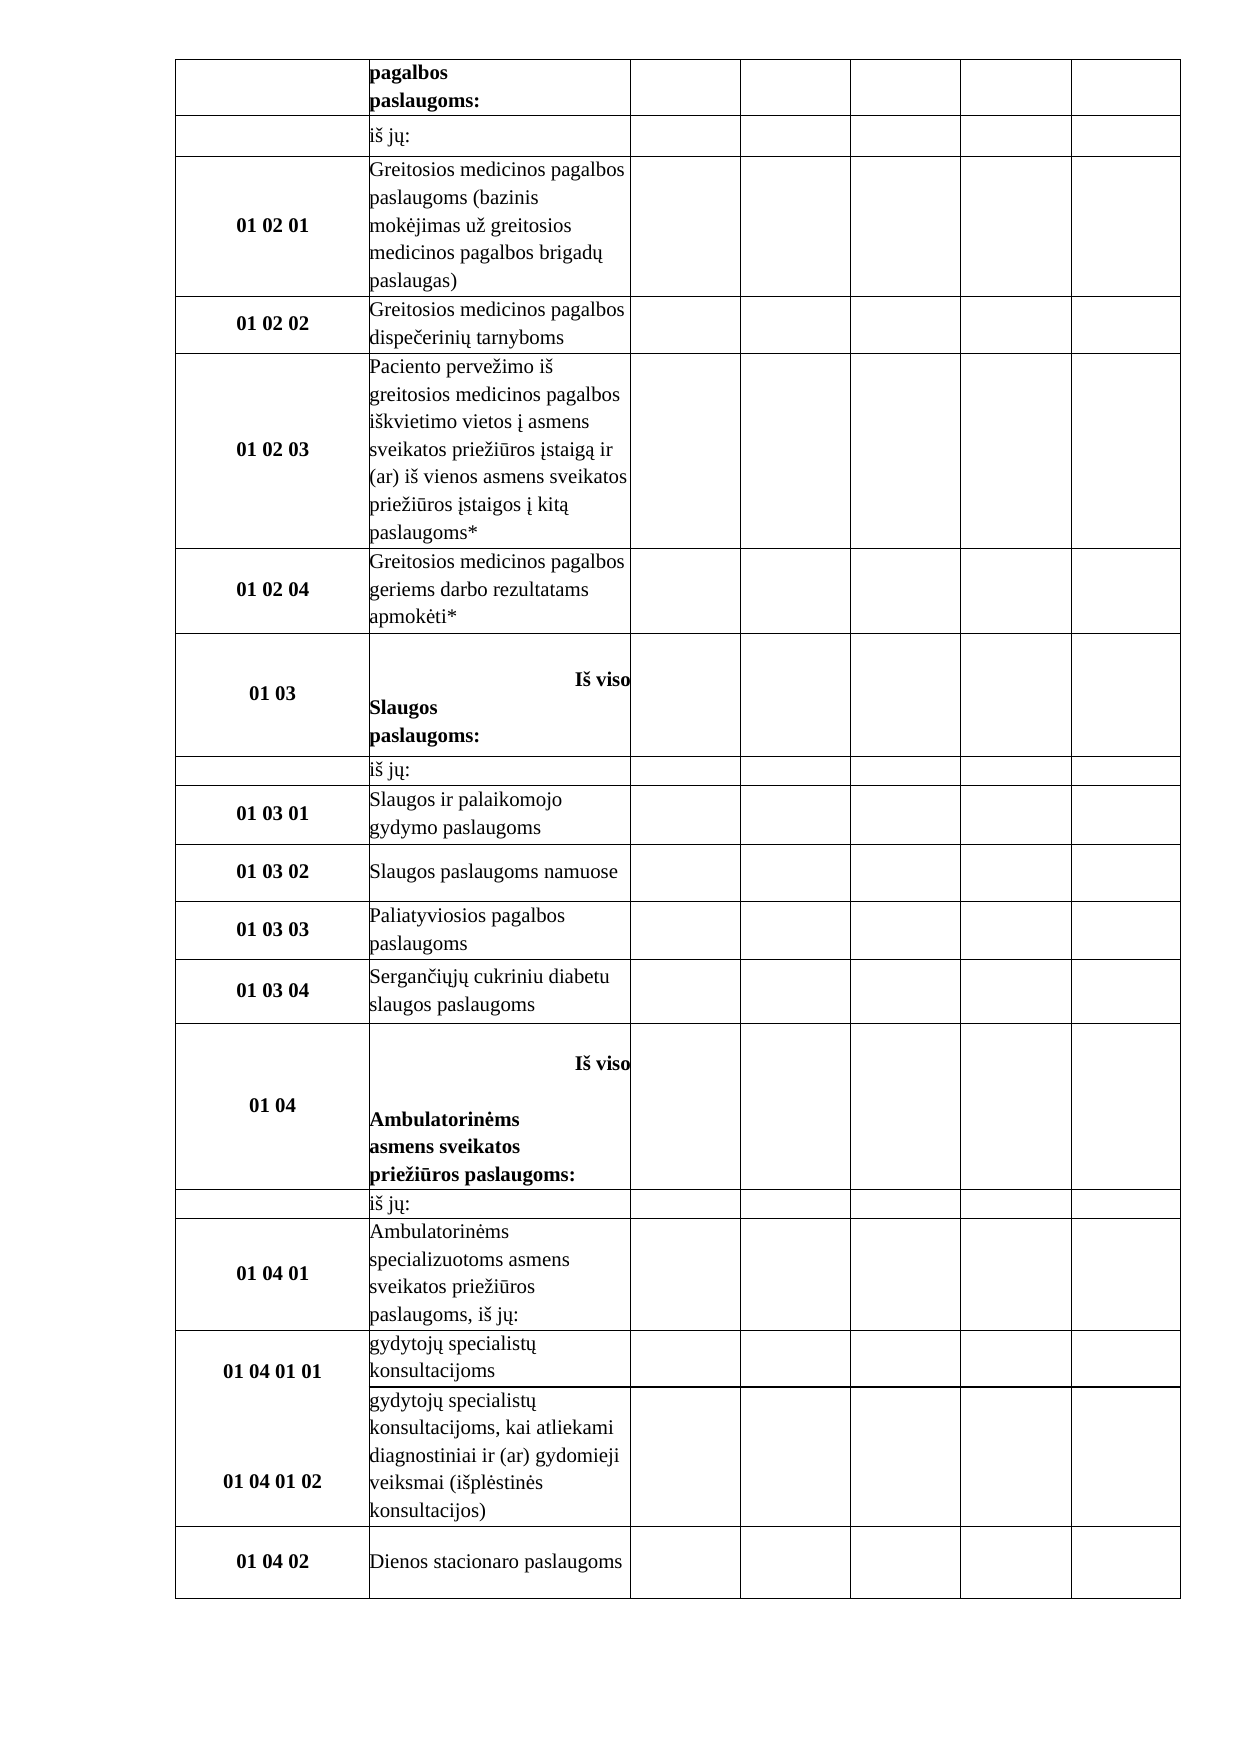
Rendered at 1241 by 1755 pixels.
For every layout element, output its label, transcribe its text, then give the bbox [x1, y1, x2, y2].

table_cell [741, 116, 850, 156]
table_cell [1072, 1219, 1180, 1329]
table_cell [631, 1024, 740, 1189]
table_cell [961, 549, 1071, 633]
table_cell [851, 1219, 960, 1329]
table_cell pagalbos paslaugoms: [370, 60, 630, 115]
table_cell 01 03 01 [176, 786, 369, 844]
table_cell [1072, 960, 1180, 1023]
table_cell 01 04 01 [176, 1219, 369, 1329]
table_cell Dienos stacionaro paslaugoms [370, 1527, 630, 1598]
table_cell [851, 757, 960, 785]
table_cell [1072, 1024, 1180, 1189]
table_cell Iš viso Ambulatorinėms asmens sveikatos priežiūros paslaugoms: [370, 1024, 630, 1189]
table_cell Paciento pervežimo iš greitosios medicinos pagalbos iškvietimo vietos į asmens sveikatos priežiūros įstaigą ir (ar) iš vienos asmens sveikatos priežiūros įstaigos į kitą paslaugoms* [370, 354, 630, 548]
table_cell [961, 157, 1071, 296]
table_cell [961, 1219, 1071, 1329]
table_cell [176, 757, 369, 785]
table_cell [851, 1388, 960, 1526]
table_cell [741, 1527, 850, 1598]
table_cell [851, 902, 960, 959]
table_cell [631, 157, 740, 296]
table_cell gydytojų specialistų konsultacijoms, kai atliekami diagnostiniai ir (ar) gydomieji veiksmai (išplėstinės konsultacijos) [370, 1388, 630, 1526]
table_cell [961, 786, 1071, 844]
table_cell [631, 845, 740, 901]
table_cell [851, 1190, 960, 1218]
table_cell [1072, 757, 1180, 785]
table_cell gydytojų specialistų konsultacijoms [370, 1331, 630, 1386]
table_cell Greitosios medicinos pagalbos geriems darbo rezultatams apmokėti* [370, 549, 630, 633]
table_cell [631, 902, 740, 959]
table_cell [631, 1388, 740, 1526]
table_cell [961, 116, 1071, 156]
table_cell [741, 1219, 850, 1329]
table_cell [631, 354, 740, 548]
table_cell Greitosios medicinos pagalbos paslaugoms (bazinis mokėjimas už greitosios medicinos pagalbos brigadų paslaugas) [370, 157, 630, 296]
table_cell [961, 960, 1071, 1023]
table_cell [1072, 845, 1180, 901]
table_cell [961, 757, 1071, 785]
table_cell Sergančiųjų cukriniu diabetu slaugos paslaugoms [370, 960, 630, 1023]
table_cell [961, 902, 1071, 959]
table_cell [741, 60, 850, 115]
table_cell [1072, 1331, 1180, 1386]
table_cell [1072, 1527, 1180, 1598]
table_cell [1072, 634, 1180, 756]
table_cell [961, 1024, 1071, 1189]
table_cell Iš viso Slaugos paslaugoms: [370, 634, 630, 756]
table_cell iš jų: [370, 1190, 630, 1218]
table_cell [961, 354, 1071, 548]
table_cell [851, 960, 960, 1023]
table_cell [631, 1190, 740, 1218]
table_cell [851, 549, 960, 633]
table_cell [741, 157, 850, 296]
table_cell [176, 116, 369, 156]
table_cell 01 04 01 01 01 04 01 02 [176, 1331, 369, 1526]
table_cell [741, 1388, 850, 1526]
table_cell [961, 1190, 1071, 1218]
table_cell 01 02 04 [176, 549, 369, 633]
table_cell [1072, 157, 1180, 296]
table_cell [631, 116, 740, 156]
table_cell [961, 60, 1071, 115]
table_cell [741, 354, 850, 548]
table_cell [631, 60, 740, 115]
table_cell [1072, 902, 1180, 959]
table_cell [851, 634, 960, 756]
table_cell 01 02 03 [176, 354, 369, 548]
table_cell 01 03 02 [176, 845, 369, 901]
table_cell [176, 60, 369, 115]
table_cell [851, 157, 960, 296]
table_cell [851, 297, 960, 353]
table_cell [741, 960, 850, 1023]
table_cell [1072, 116, 1180, 156]
table_cell [851, 116, 960, 156]
table_cell [741, 297, 850, 353]
table_cell [631, 1527, 740, 1598]
table_cell iš jų: [370, 116, 630, 156]
table_cell [631, 634, 740, 756]
table_cell 01 04 02 [176, 1527, 369, 1598]
table_cell [176, 1190, 369, 1218]
table_cell Slaugos ir palaikomojo gydymo paslaugoms [370, 786, 630, 844]
table_cell 01 03 03 [176, 902, 369, 959]
table_cell [1072, 1388, 1180, 1526]
table_cell [851, 1527, 960, 1598]
table_cell [1072, 549, 1180, 633]
table_cell [961, 1527, 1071, 1598]
table_cell Slaugos paslaugoms namuose [370, 845, 630, 901]
table_cell [851, 354, 960, 548]
table_cell [851, 1331, 960, 1386]
table_cell [961, 297, 1071, 353]
table_cell iš jų: [370, 757, 630, 785]
table_cell Paliatyviosios pagalbos paslaugoms [370, 902, 630, 959]
table_cell [851, 786, 960, 844]
table_cell [961, 845, 1071, 901]
table_cell [741, 902, 850, 959]
table_cell 01 02 02 [176, 297, 369, 353]
table_cell [741, 845, 850, 901]
table_cell 01 04 [176, 1024, 369, 1189]
table_cell 01 03 04 [176, 960, 369, 1023]
table_cell 01 03 [176, 634, 369, 756]
table_cell [1072, 297, 1180, 353]
table_cell [741, 757, 850, 785]
table_cell [631, 549, 740, 633]
table_cell Greitosios medicinos pagalbos dispečerinių tarnyboms [370, 297, 630, 353]
table_cell [631, 297, 740, 353]
table_cell [851, 60, 960, 115]
table_cell [741, 786, 850, 844]
table_cell [961, 1388, 1071, 1526]
table_cell [741, 549, 850, 633]
table_cell [741, 1331, 850, 1386]
table_cell [741, 1024, 850, 1189]
table_cell [741, 1190, 850, 1218]
table_cell [631, 1219, 740, 1329]
table_cell [631, 757, 740, 785]
table_cell [1072, 786, 1180, 844]
table_cell 01 02 01 [176, 157, 369, 296]
table_cell Ambulatorinėms specializuotoms asmens sveikatos priežiūros paslaugoms, iš jų: [370, 1219, 630, 1329]
table_cell [851, 845, 960, 901]
table_cell [961, 1331, 1071, 1386]
table_cell [741, 634, 850, 756]
table_cell [631, 786, 740, 844]
table_cell [1072, 60, 1180, 115]
table_cell [1072, 354, 1180, 548]
table_cell [851, 1024, 960, 1189]
table_cell [631, 960, 740, 1023]
table_cell [631, 1331, 740, 1386]
table_cell [1072, 1190, 1180, 1218]
table_cell [961, 634, 1071, 756]
